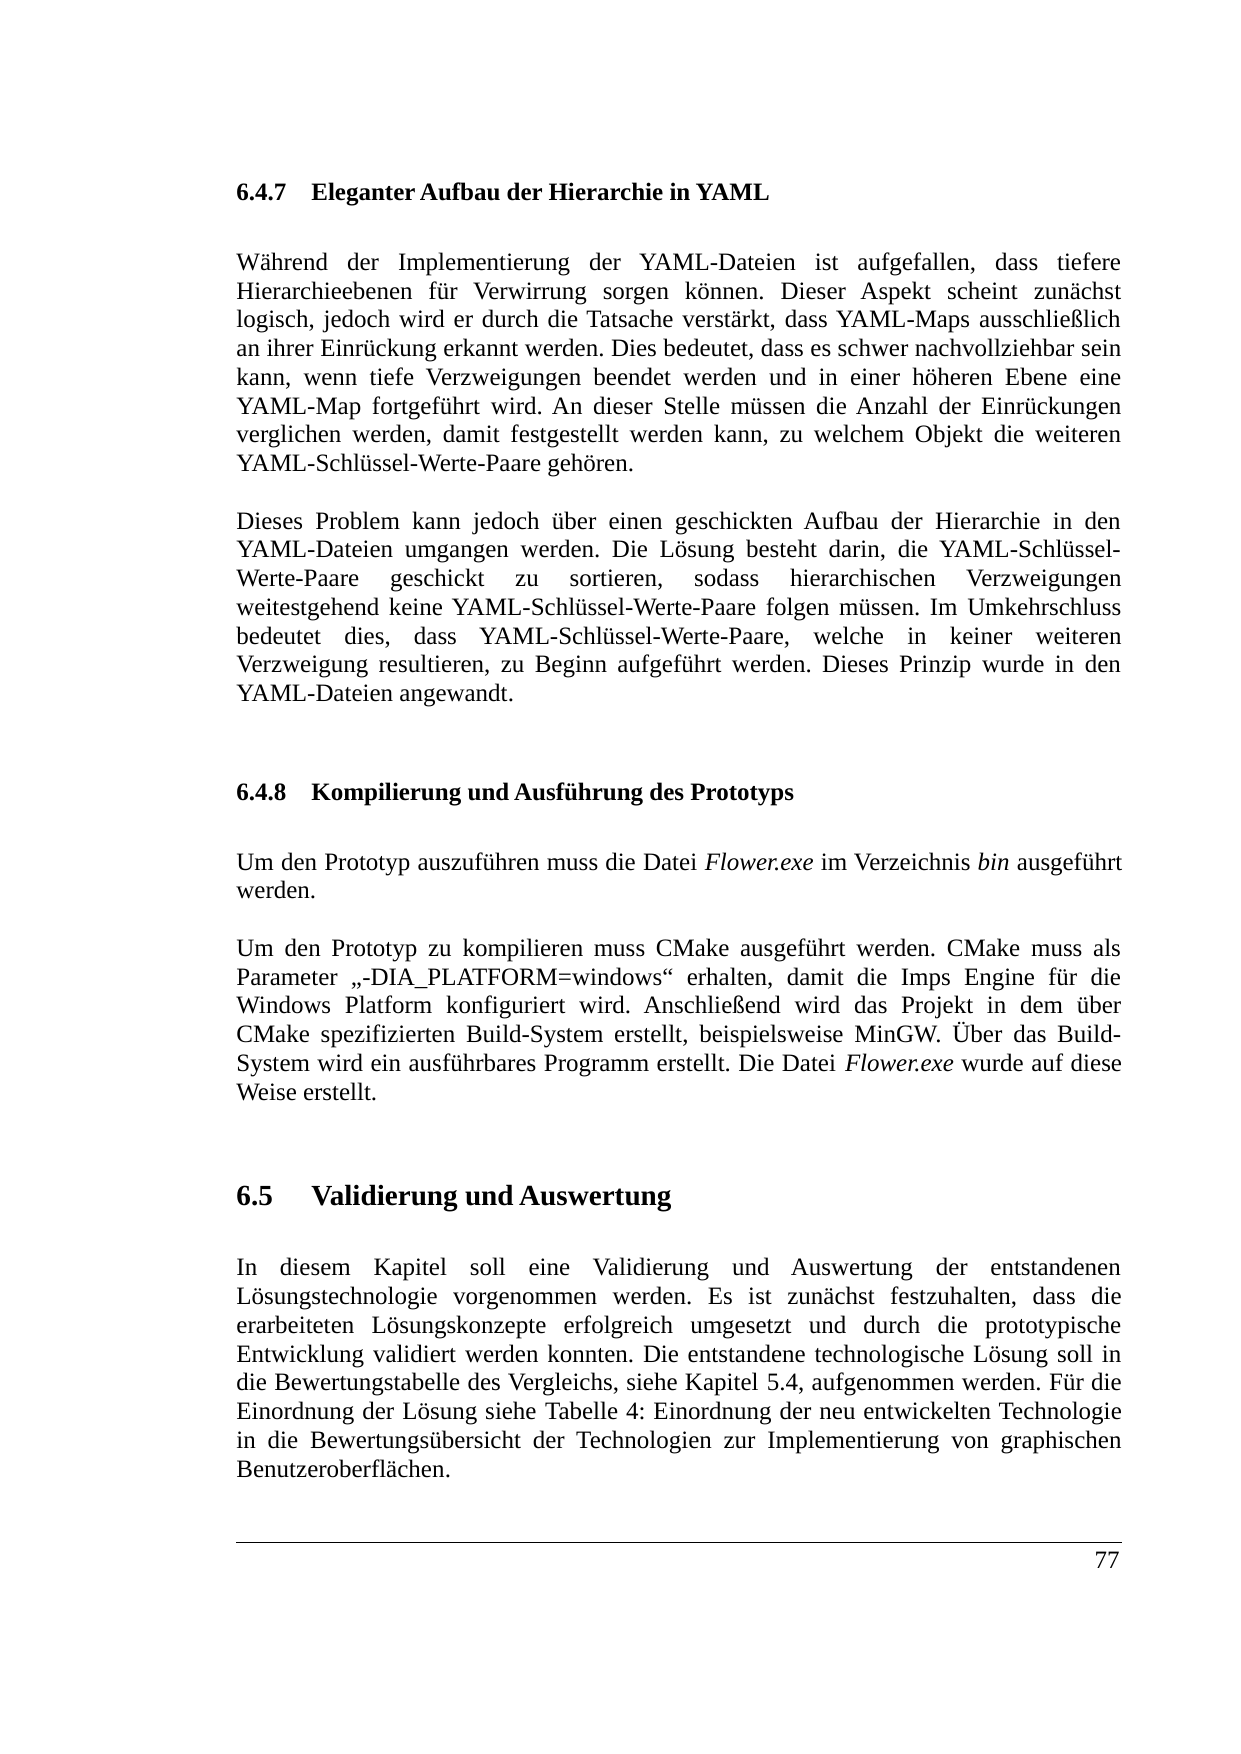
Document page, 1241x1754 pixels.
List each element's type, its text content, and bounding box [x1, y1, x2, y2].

subtitle Eleganter Aufbau der Hierarchie in YAML [236, 177, 1122, 206]
text Dieses Problem kann jedoch über einen geschickten Aufbau der Hierarchie in den YAML-Dateien umgangen werden. Die Lösung besteht darin, die YAML-Schlüssel-Werte-Paare geschickt zu sortieren, sodass hierarchischen Verzweigungen weitestgehend keine YAML-Schlüssel-Werte-Paare folgen müssen. Im Umkehrschluss bedeutet dies, dass YAML-Schlüssel-Werte-Paare, welche in keiner weiteren Verzweigung resultieren, zu Beginn aufgeführt werden. Dieses Prinzip wurde in den YAML-Dateien angewandt. [236, 506, 1122, 707]
subtitle Validierung und Auswertung [236, 1178, 1122, 1211]
text In diesem Kapitel soll eine Validierung und Auswertung der entstandenen Lösungstechnologie vorgenommen werden. Es ist zunächst festzuhalten, dass die erarbeiteten Lösungskonzepte erfolgreich umgesetzt und durch die prototypische Entwicklung validiert werden konnten. Die entstandene technologische Lösung soll in die Bewertungstabelle des Vergleichs, siehe Kapitel 5.4, aufgenommen werden. Für die Einordnung der Lösung siehe Tabelle 4: Einordnung der neu entwickelten Technologie in die Bewertungsübersicht der Technologien zur Implementierung von graphischen Benutzeroberflächen. [236, 1252, 1122, 1482]
text Um den Prototyp auszuführen muss die Datei Flower.exe im Verzeichnis bin ausgeführt werden. [236, 847, 1122, 904]
subtitle Kompilierung und Ausführung des Prototyps [236, 777, 1122, 806]
text Um den Prototyp zu kompilieren muss CMake ausgeführt werden. CMake muss als Parameter „-DIA_PLATFORM=windows“ erhalten, damit die Imps Engine für die Windows Platform konfiguriert wird. Anschließend wird das Projekt in dem über CMake spezifizierten Build-System erstellt, beispielsweise MinGW. Über das Build-System wird ein ausführbares Programm erstellt. Die Datei Flower.exe wurde auf diese Weise erstellt. [236, 933, 1122, 1106]
text Während der Implementierung der YAML-Dateien ist aufgefallen, dass tiefere Hierarchieebenen für Verwirrung sorgen können. Dieser Aspekt scheint zunächst logisch, jedoch wird er durch die Tatsache verstärkt, dass YAML-Maps ausschließlich an ihrer Einrückung erkannt werden. Dies bedeutet, dass es schwer nachvollziehbar sein kann, wenn tiefe Verzweigungen beendet werden und in einer höheren Ebene eine YAML-Map fortgeführt wird. An dieser Stelle müssen die Anzahl der Einrückungen verglichen werden, damit festgestellt werden kann, zu welchem Objekt die weiteren YAML-Schlüssel-Werte-Paare gehören. [236, 247, 1122, 477]
